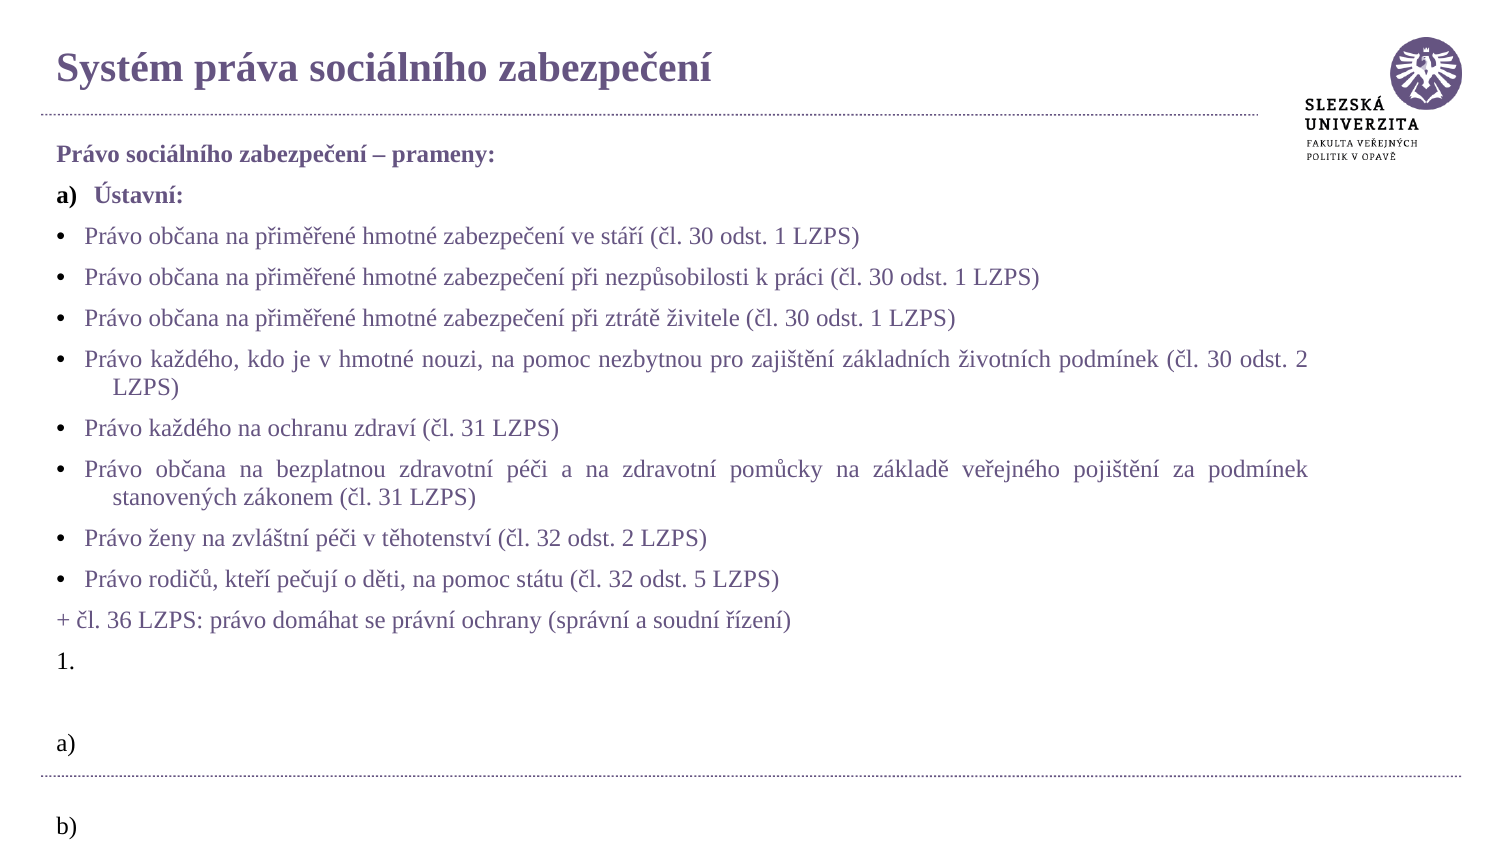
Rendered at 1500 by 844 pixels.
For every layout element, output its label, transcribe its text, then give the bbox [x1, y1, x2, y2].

title Systém práva sociálního zabezpečení [41, 32, 1220, 116]
text_box Právo sociálního zabezpečení – prameny: Ústavní: Právo občana na přiměřené hmotné zabezpečení ve stáří (čl. 30 odst. 1 LZPS) Právo občana na přiměřené hmotné zabezpečení při nezpůsobilosti k práci (čl. 30 odst. 1 LZPS) Právo občana na přiměřené hmotné zabezpečení při ztrátě živitele (čl. 30 odst. 1 LZPS) Právo každého, kdo je v hmotné nouzi, na pomoc nezbytnou pro zajištění základních životních podmínek (čl. 30 odst. 2 LZPS) Právo každého na ochranu zdraví (čl. 31 LZPS) Právo občana na bezplatnou zdravotní péči a na zdravotní pomůcky na základě veřejného pojištění za podmínek stanovených zákonem (čl. 31 LZPS) Právo ženy na zvláštní péči v těhotenství (čl. 32 odst. 2 LZPS) Právo rodičů, kteří pečují o děti, na pomoc státu (čl. 32 odst. 5 LZPS) + čl. 36 LZPS: právo domáhat se právní ochrany (správní a soudní řízení) [41, 132, 1325, 829]
